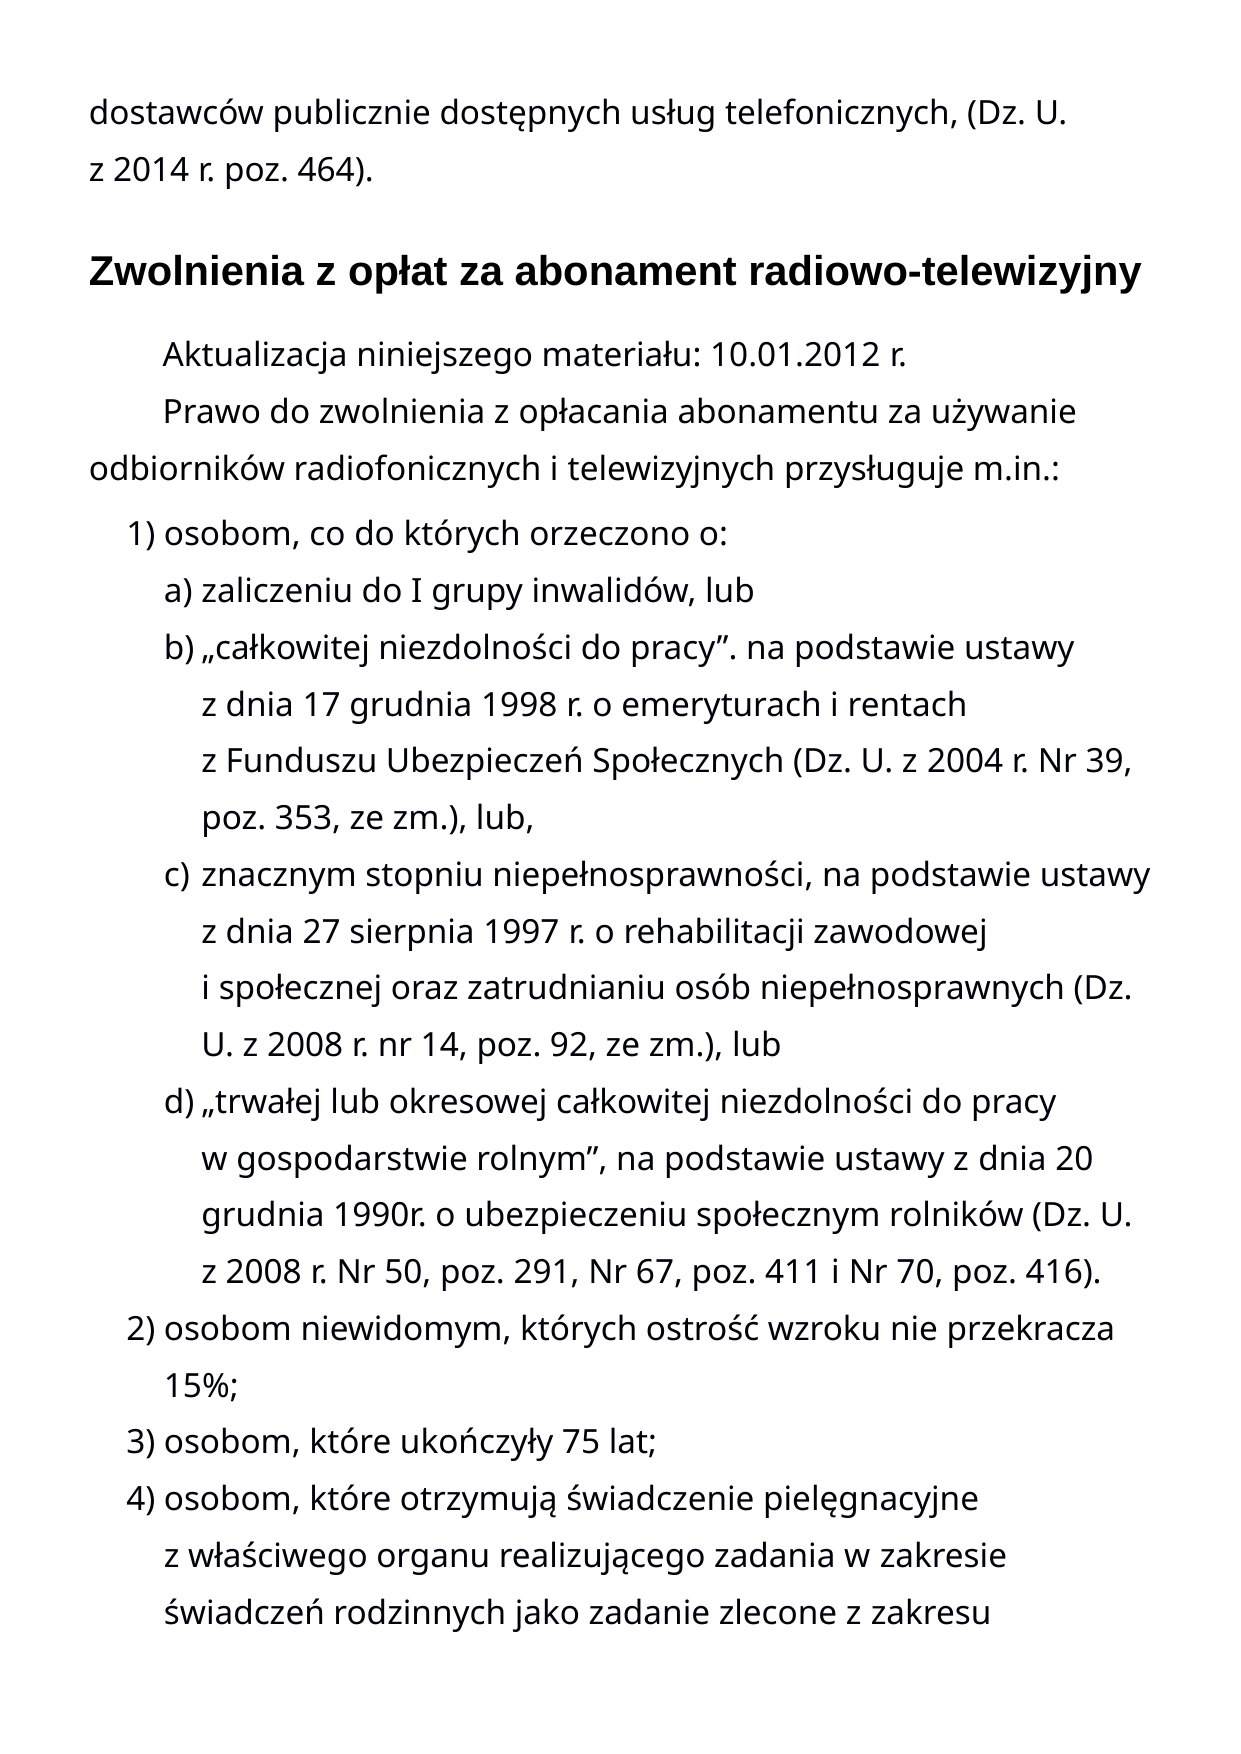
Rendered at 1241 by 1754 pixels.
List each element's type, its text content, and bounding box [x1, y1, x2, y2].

list osobom, które ukończyły 75 lat; [126, 1418, 1152, 1464]
list „całkowitej niezdolności do pracy”. na podstawie ustawy z dnia 17 grudnia 1998 r. o emeryturach i rentach z Funduszu Ubezpieczeń Społecznych (Dz. U. z 2004 r. Nr 39, poz. 353, ze zm.), lub, [164, 623, 1152, 839]
list osobom niewidomym, których ostrość wzroku nie przekracza 15%; [126, 1305, 1152, 1407]
text Prawo do zwolnienia z opłacania abonamentu za używanie odbiorników radiofonicznych i telewizyjnych przysługuje m.in.: [89, 388, 1152, 490]
list znacznym stopniu niepełnosprawności, na podstawie ustawy z dnia 27 sierpnia 1997 r. o rehabilitacji zawodowej i społecznej oraz zatrudnianiu osób niepełnosprawnych (Dz. U. z 2008 r. nr 14, poz. 92, ze zm.), lub [164, 851, 1152, 1066]
subtitle Zwolnienia z opłat za abonament radiowo-telewizyjny [89, 246, 1152, 294]
list osobom, które otrzymują świadczenie pielęgnacyjne z właściwego organu realizującego zadania w zakresie świadczeń rodzinnych jako zadanie zlecone z zakresu [126, 1475, 1152, 1634]
text dostawców publicznie dostępnych usług telefonicznych, (Dz. U. z 2014 r. poz. 464). [89, 89, 1152, 191]
list zaliczeniu do I grupy inwalidów, lub [164, 567, 1152, 612]
list osobom, co do których orzeczono o: [126, 510, 1152, 555]
text Aktualizacja niniejszego materiału: 10.01.2012 r. [89, 331, 1152, 376]
list „trwałej lub okresowej całkowitej niezdolności do pracy w gospodarstwie rolnym”, na podstawie ustawy z dnia 20 grudnia 1990r. o ubezpieczeniu społecznym rolników (Dz. U. z 2008 r. Nr 50, poz. 291, Nr 67, poz. 411 i Nr 70, poz. 416). [164, 1078, 1152, 1293]
